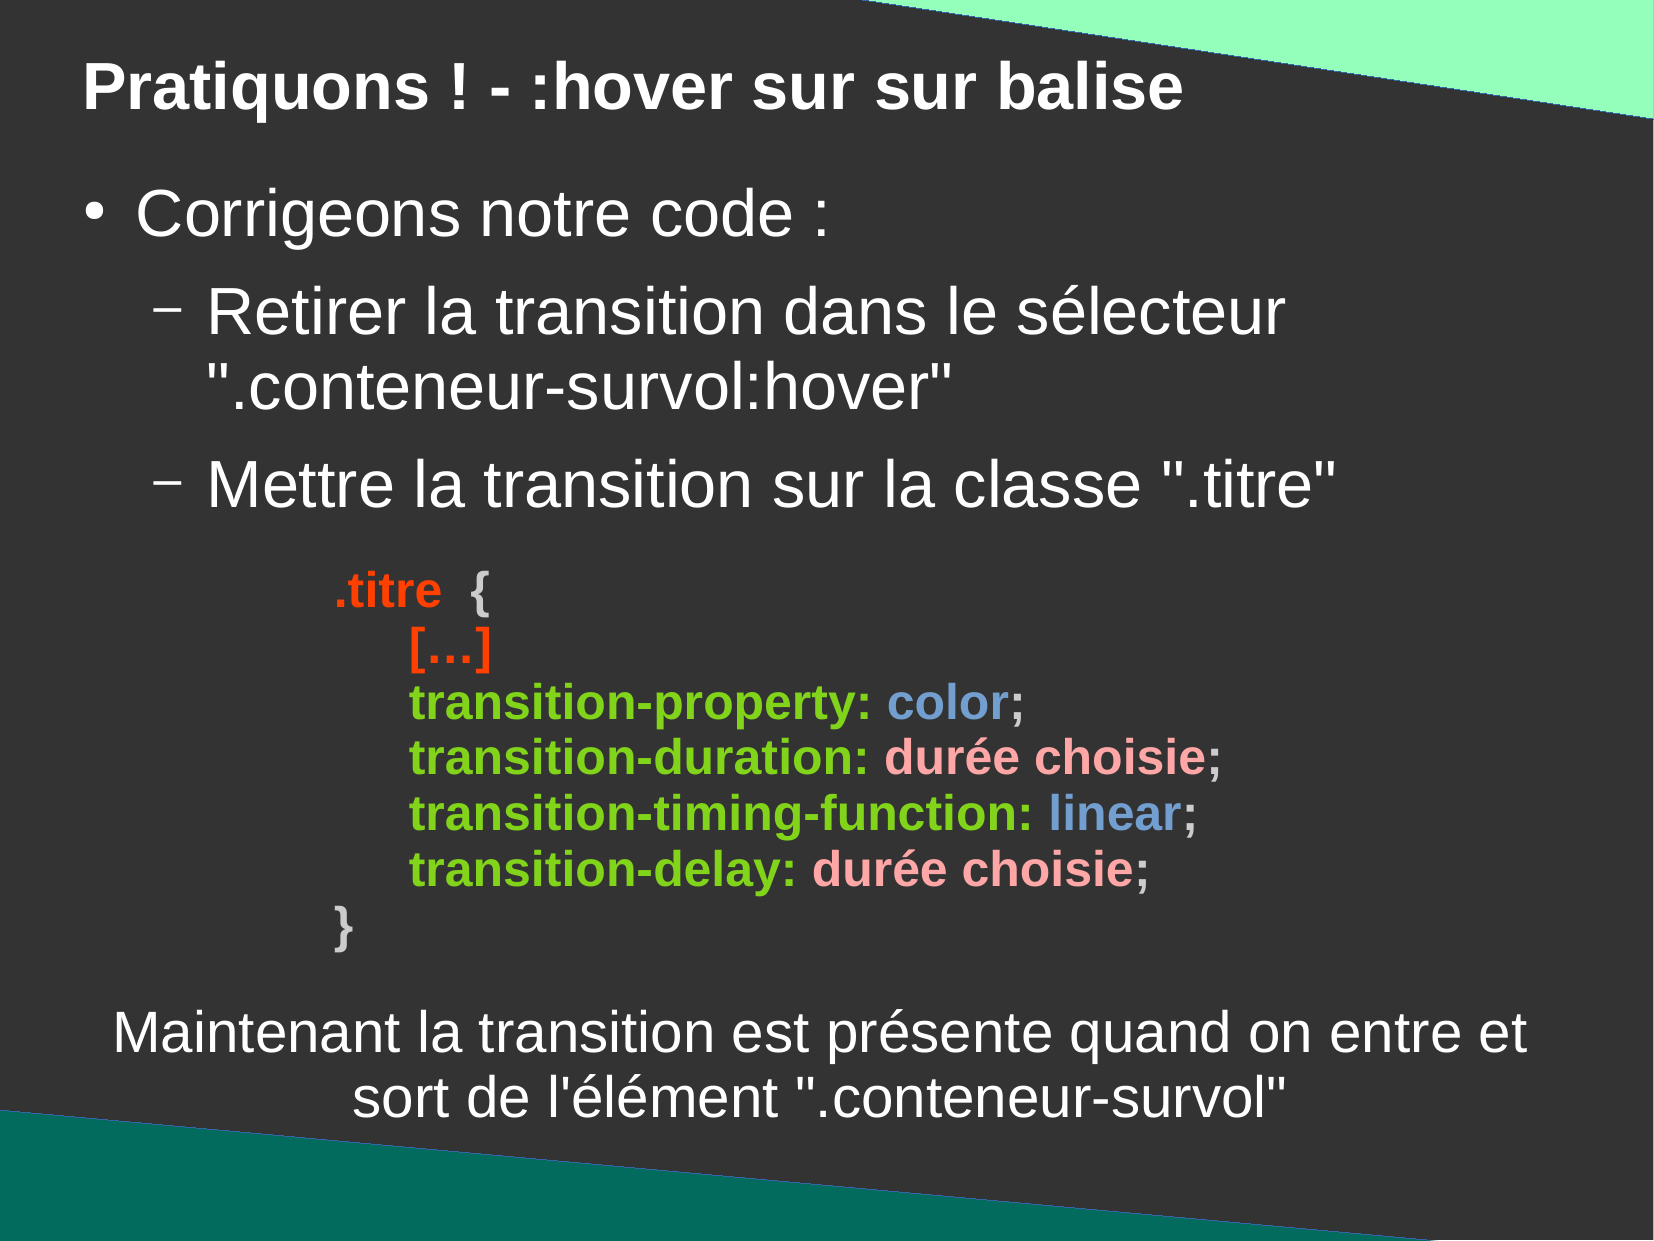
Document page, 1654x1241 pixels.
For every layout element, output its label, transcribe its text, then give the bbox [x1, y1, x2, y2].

list Corrigeons notre code : Retirer la transition dans le sélecteur ".conteneur-survol:hover" Mettre la transition sur la classe ".titre" [64, 175, 1589, 532]
title Pratiquons ! - :hover sur sur balise [82, 49, 1630, 199]
text_box [862, 0, 1654, 120]
title Maintenant la transition est présente quand on entre et sort de l'élément ".conteneur-survol" [59, 999, 1583, 1134]
text_box .titre { […] transition-property: color; transition-duration: durée choisie; transition-timing-function: linear; transition-delay: durée choisie; } [318, 555, 1335, 961]
